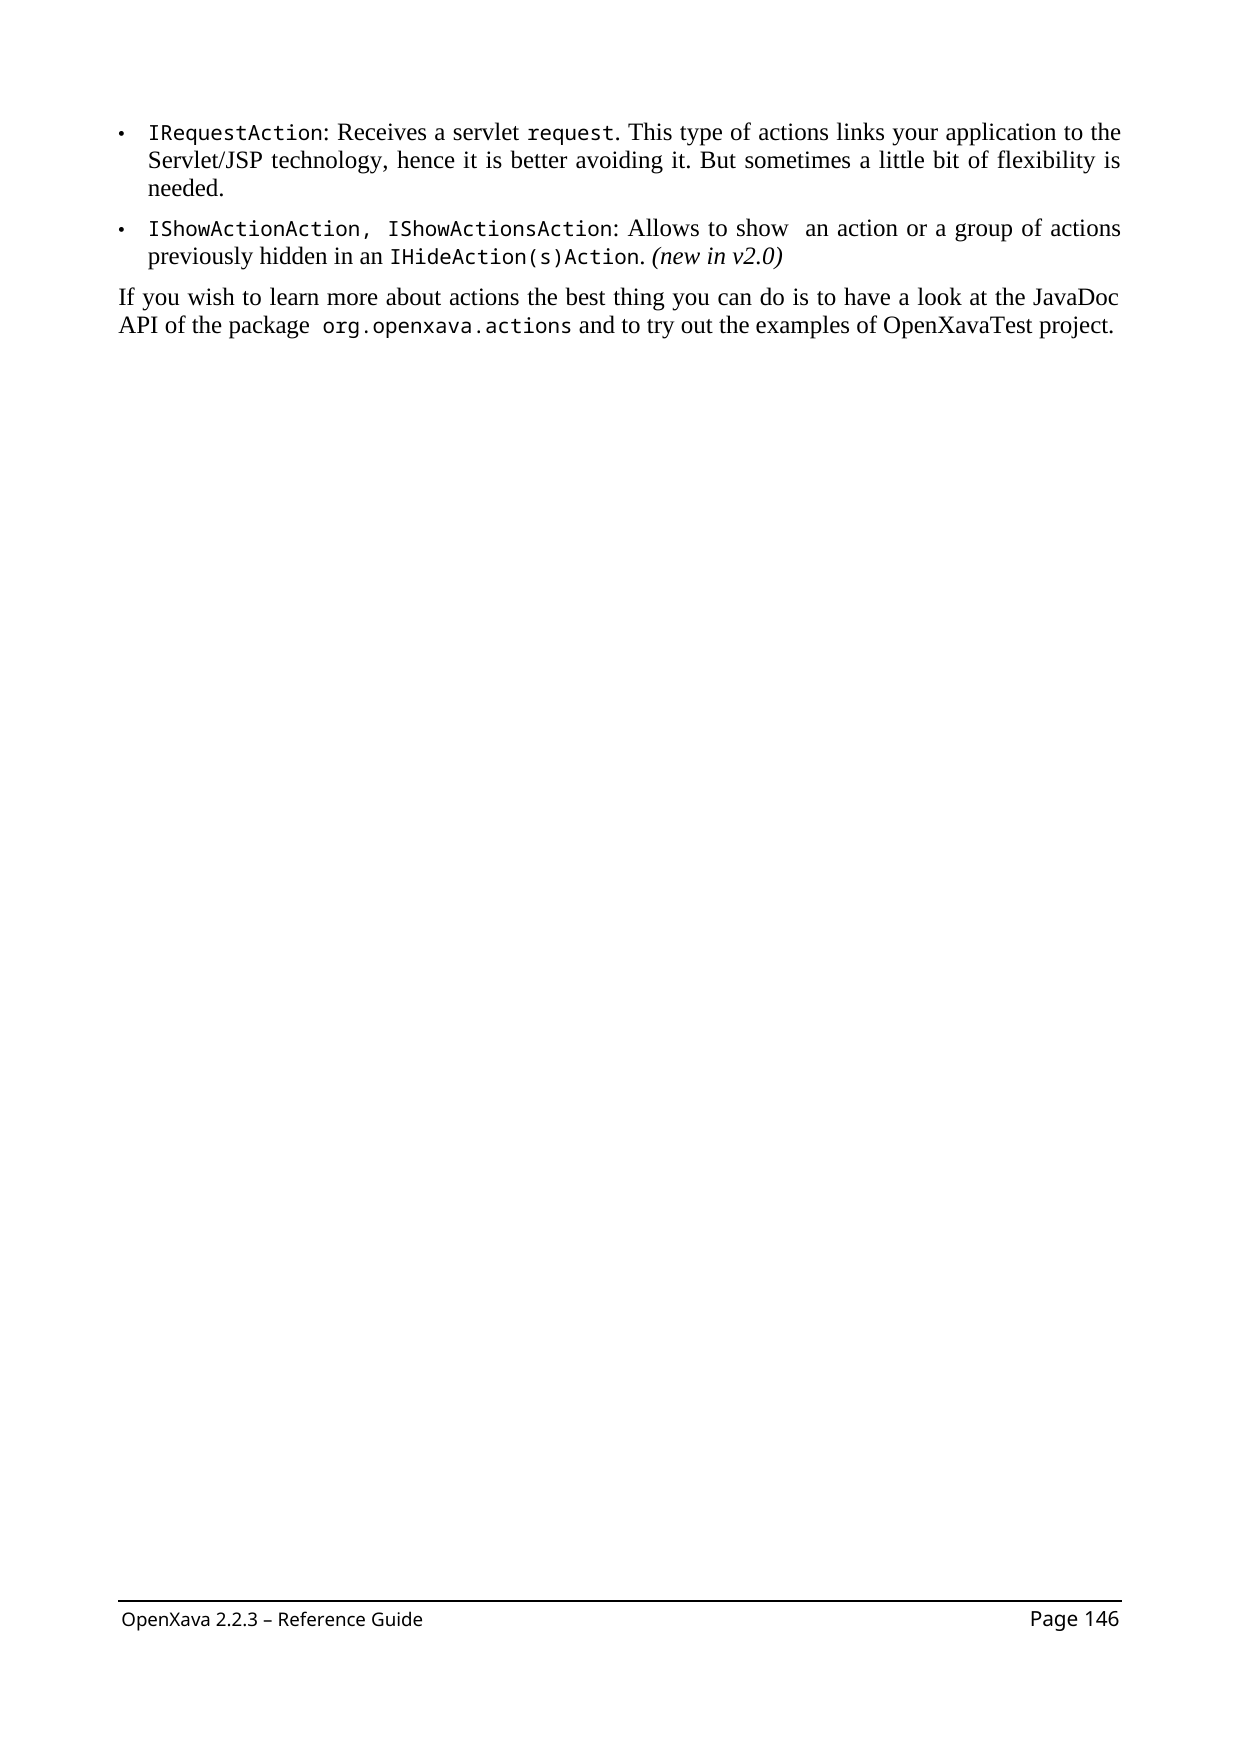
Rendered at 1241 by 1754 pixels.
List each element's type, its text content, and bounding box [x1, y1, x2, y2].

list IRequestAction: Receives a servlet request. This type of actions links your application to the Servlet/JSP technology, hence it is better avoiding it. But sometimes a little bit of flexibility is needed. [118, 118, 1122, 202]
list IShowActionAction, IShowActionsAction: Allows to show an action or a group of actions previously hidden in an IHideAction(s)Action. (new in v2.0) [118, 214, 1122, 271]
text If you wish to learn more about actions the best thing you can do is to have a look at the JavaDoc API of the package org.openxava.actions and to try out the examples of OpenXavaTest project. [118, 283, 1122, 339]
